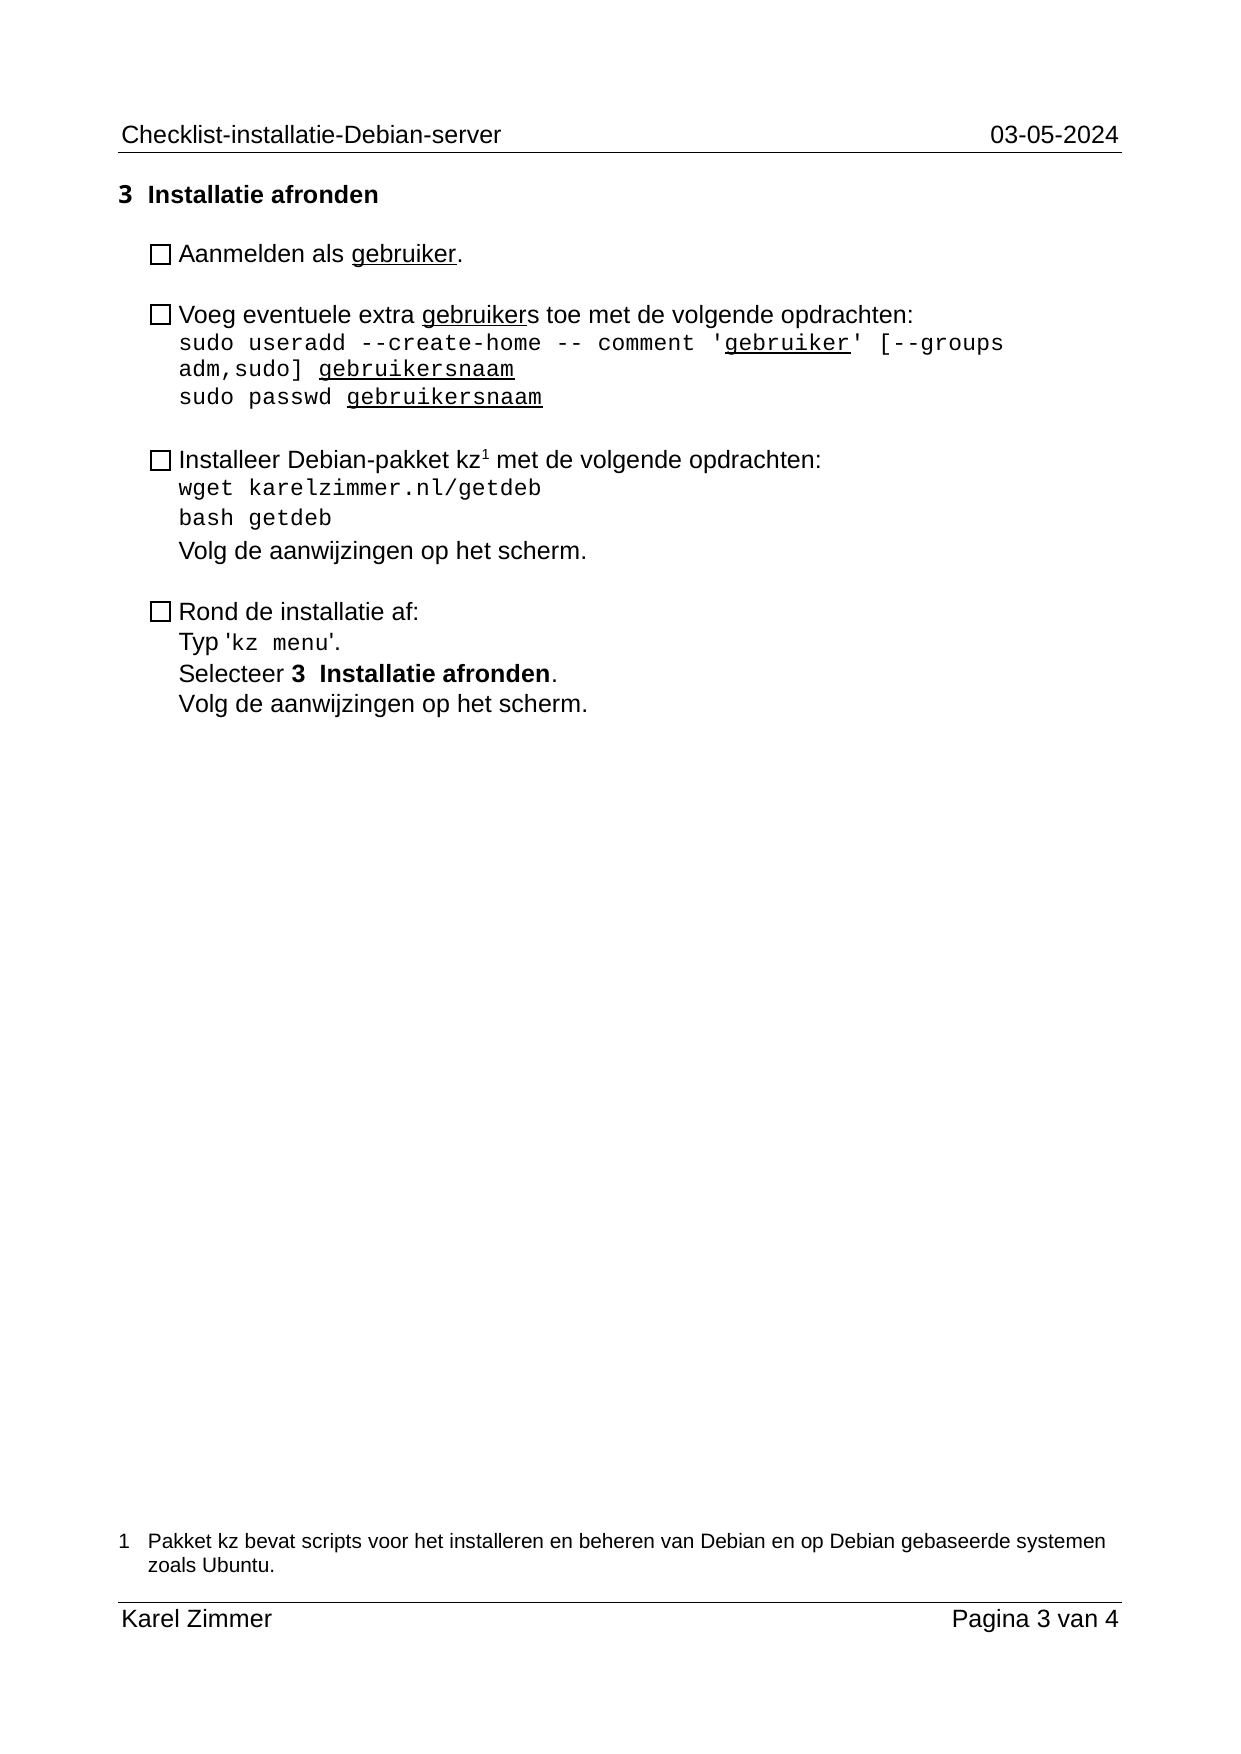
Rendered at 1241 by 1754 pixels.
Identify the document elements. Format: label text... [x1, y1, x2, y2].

table_cell [118, 300, 142, 330]
table_cell [142, 269, 177, 300]
table_cell [118, 330, 142, 384]
table_cell [118, 506, 142, 536]
list Installatie afronden [118, 177, 1122, 211]
table_cell [142, 597, 177, 627]
table_cell [142, 475, 177, 506]
table_cell Rond de installatie af: [177, 597, 1122, 627]
table_cell [118, 689, 142, 719]
table_cell [142, 415, 177, 445]
table_cell sudo passwd gebruikersnaam [177, 384, 1122, 415]
table_cell [142, 566, 177, 597]
table_cell [118, 659, 142, 689]
table_cell [118, 627, 142, 659]
table_cell [142, 445, 177, 475]
table_cell bash getdeb [177, 506, 1122, 536]
table_cell [118, 566, 142, 597]
table_cell [142, 330, 177, 384]
table_cell sudo useradd --create-home -- comment 'gebruiker' [--groups adm,sudo] gebruikersnaam [177, 330, 1122, 384]
table_cell Voeg eventuele extra gebruikers toe met de volgende opdrachten: [177, 300, 1122, 330]
table_cell wget karelzimmer.nl/getdeb [177, 475, 1122, 506]
table_cell [177, 415, 1122, 445]
table_cell [142, 689, 177, 719]
table_cell Volg de aanwijzingen op het scherm. [177, 536, 1122, 566]
table_cell [142, 300, 177, 330]
table_cell Selecteer 3 Installatie afronden. [177, 659, 1122, 689]
table_cell [177, 269, 1122, 300]
table_cell [142, 627, 177, 659]
table_cell [118, 536, 142, 566]
table_cell [118, 445, 142, 475]
table_cell [142, 659, 177, 689]
table_cell Installeer Debian-pakket kz met de volgende opdrachten: [177, 445, 1122, 475]
table_cell [118, 475, 142, 506]
table_cell [118, 597, 142, 627]
table_cell [118, 269, 142, 300]
table_header [142, 239, 177, 269]
table_header [118, 239, 142, 269]
table_header Aanmelden als gebruiker. [177, 239, 1122, 269]
table_cell [177, 566, 1122, 597]
table_cell [142, 384, 177, 415]
table_cell [118, 384, 142, 415]
table_cell [142, 506, 177, 536]
table_cell [142, 536, 177, 566]
table_cell [118, 415, 142, 445]
table_cell Typ 'kz menu'. [177, 627, 1122, 659]
table_cell Volg de aanwijzingen op het scherm. [177, 689, 1122, 719]
